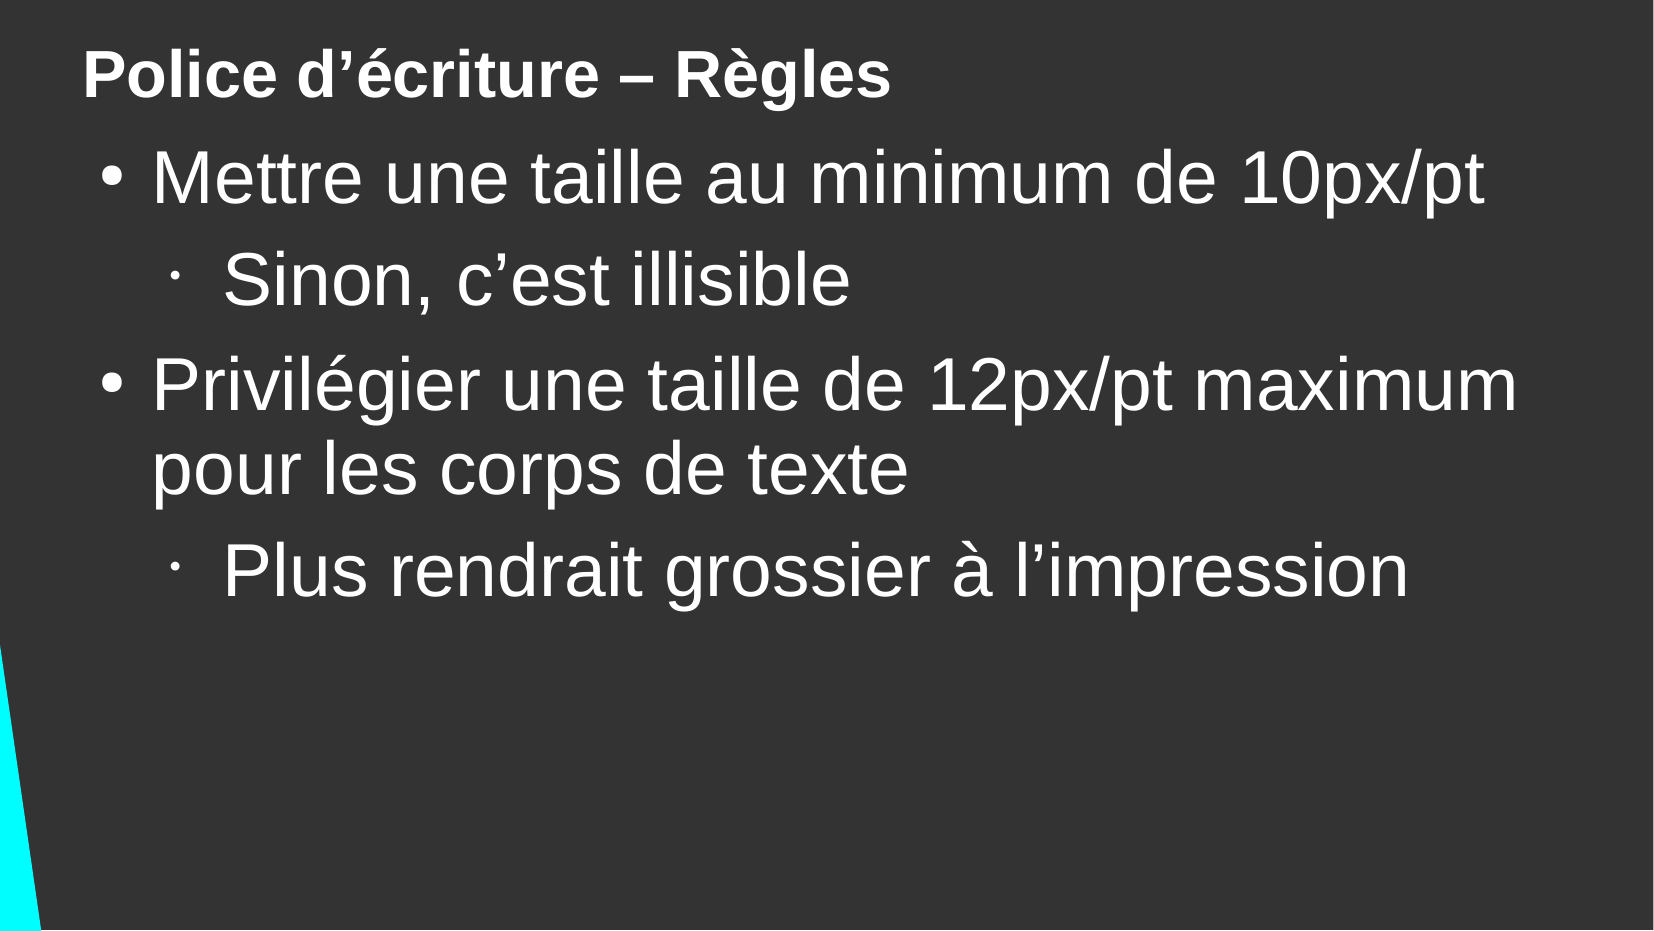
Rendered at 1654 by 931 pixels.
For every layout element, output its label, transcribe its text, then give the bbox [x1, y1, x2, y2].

title Police d’écriture – Règles [82, 37, 1571, 122]
list Mettre une taille au minimum de 10px/pt Sinon, c’est illisible Privilégier une taille de 12px/pt maximum pour les corps de texte Plus rendrait grossier à l’impression [80, 135, 1654, 839]
text_box [0, 644, 42, 931]
